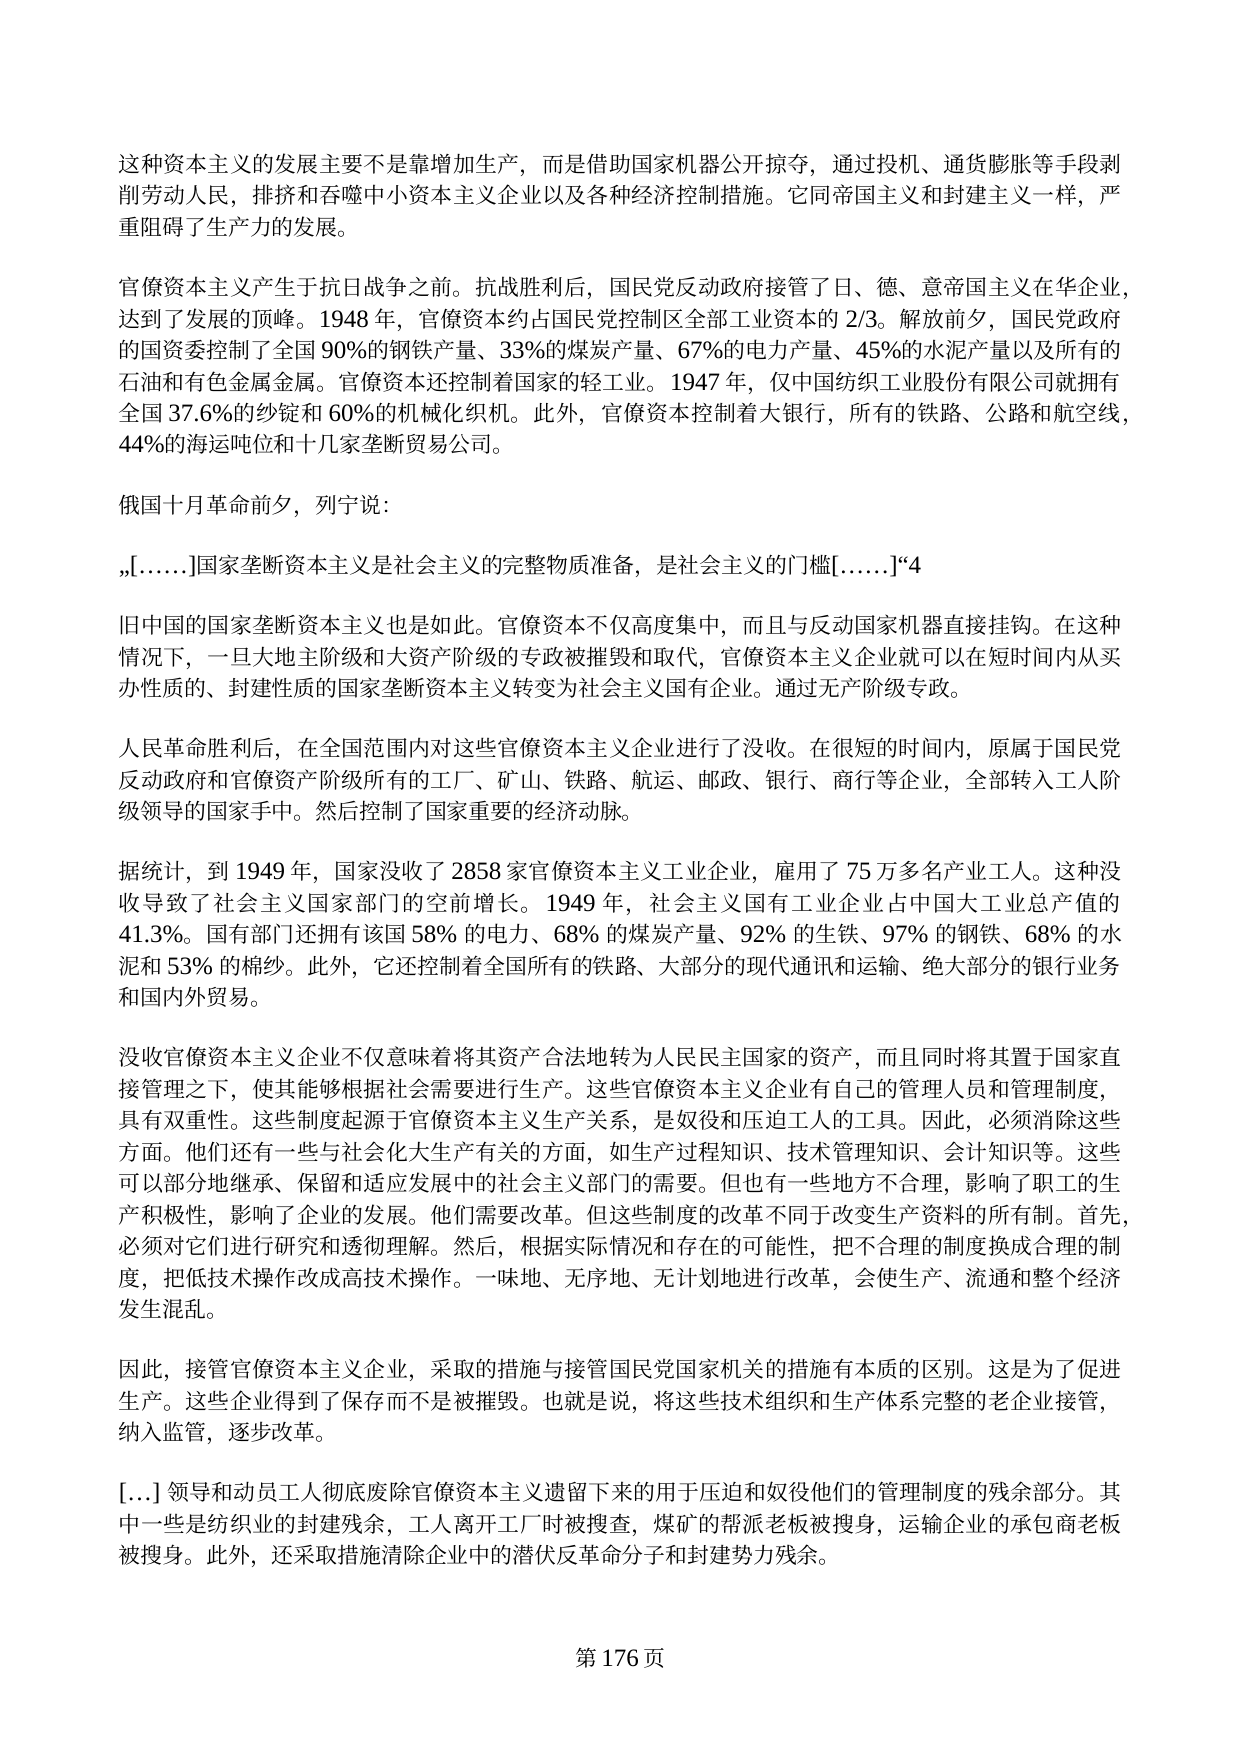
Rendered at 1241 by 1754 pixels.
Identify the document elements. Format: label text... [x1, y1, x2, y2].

text 这种资本主义的发展主要不是靠增加生产，而是借助国家机器公开掠夺，通过投机、通货膨胀等手段剥削劳动人民，排挤和吞噬中小资本主义企业以及各种经济控制措施。它同帝国主义和封建主义一样，严重阻碍了生产力的发展。 [118, 147, 1122, 242]
text 没收官僚资本主义企业不仅意味着将其资产合法地转为人民民主国家的资产，而且同时将其置于国家直接管理之下，使其能够根据社会需要进行生产。这些官僚资本主义企业有自己的管理人员和管理制度，具有双重性。这些制度起源于官僚资本主义生产关系，是奴役和压迫工人的工具。因此，必须消除这些方面。他们还有一些与社会化大生产有关的方面，如生产过程知识、技术管理知识、会计知识等。这些可以部分地继承、保留和适应发展中的社会主义部门的需要。但也有一些地方不合理，影响了职工的生产积极性，影响了企业的发展。他们需要改革。但这些制度的改革不同于改变生产资料的所有制。首先，必须对它们进行研究和透彻理解。然后，根据实际情况和存在的可能性，把不合理的制度换成合理的制度，把低技术操作改成高技术操作。一味地、无序地、无计划地进行改革，会使生产、流通和整个经济发生混乱。 [118, 1041, 1122, 1324]
text 旧中国的国家垄断资本主义也是如此。官僚资本不仅高度集中，而且与反动国家机器直接挂钩。在这种情况下，一旦大地主阶级和大资产阶级的专政被摧毁和取代，官僚资本主义企业就可以在短时间内从买办性质的、封建性质的国家垄断资本主义转变为社会主义国有企业。通过无产阶级专政。 [118, 608, 1122, 703]
text 官僚资本主义产生于抗日战争之前。抗战胜利后，国民党反动政府接管了日、德、意帝国主义在华企业，达到了发展的顶峰。1948年，官僚资本约占国民党控制区全部工业资本的2/3。解放前夕，国民党政府的国资委控制了全国90%的钢铁产量、33%的煤炭产量、67%的电力产量、45%的水泥产量以及所有的石油和有色金属金属。官僚资本还控制着国家的轻工业。1947年，仅中国纺织工业股份有限公司就拥有全国37.6%的纱锭和60%的机械化织机。此外，官僚资本控制着大银行，所有的铁路、公路和航空线，44%的海运吨位和十几家垄断贸易公司。 [118, 270, 1122, 459]
text 据统计，到1949年，国家没收了2858家官僚资本主义工业企业，雇用了75万多名产业工人。这种没收导致了社会主义国家部门的空前增长。1949年，社会主义国有工业企业占中国大工业总产值的41.3%。国有部门还拥有该国58% 的电力、68% 的煤炭产量、92% 的生铁、97% 的钢铁、68% 的水泥和53% 的棉纱。此外，它还控制着全国所有的铁路、大部分的现代通讯和运输、绝大部分的银行业务和国内外贸易。 [118, 854, 1122, 1012]
text 俄国十月革命前夕，列宁说： [118, 488, 1122, 519]
text „[……]国家垄断资本主义是社会主义的完整物质准备，是社会主义的门槛[……]“4 [118, 548, 1122, 579]
text 因此，接管官僚资本主义企业，采取的措施与接管国民党国家机关的措施有本质的区别。这是为了促进生产。这些企业得到了保存而不是被摧毁。也就是说，将这些技术组织和生产体系完整的老企业接管，纳入监管，逐步改革。 [118, 1352, 1122, 1447]
text […] 领导和动员工人彻底废除官僚资本主义遗留下来的用于压迫和奴役他们的管理制度的残余部分。其中一些是纺织业的封建残余，工人离开工厂时被搜查，煤矿的帮派老板被搜身，运输企业的承包商老板被搜身。此外，还采取措施清除企业中的潜伏反革命分子和封建势力残余。 [118, 1476, 1122, 1570]
text 人民革命胜利后，在全国范围内对这些官僚资本主义企业进行了没收。在很短的时间内，原属于国民党反动政府和官僚资产阶级所有的工厂、矿山、铁路、航运、邮政、银行、商行等企业，全部转入工人阶级领导的国家手中。然后控制了国家重要的经济动脉。 [118, 731, 1122, 826]
